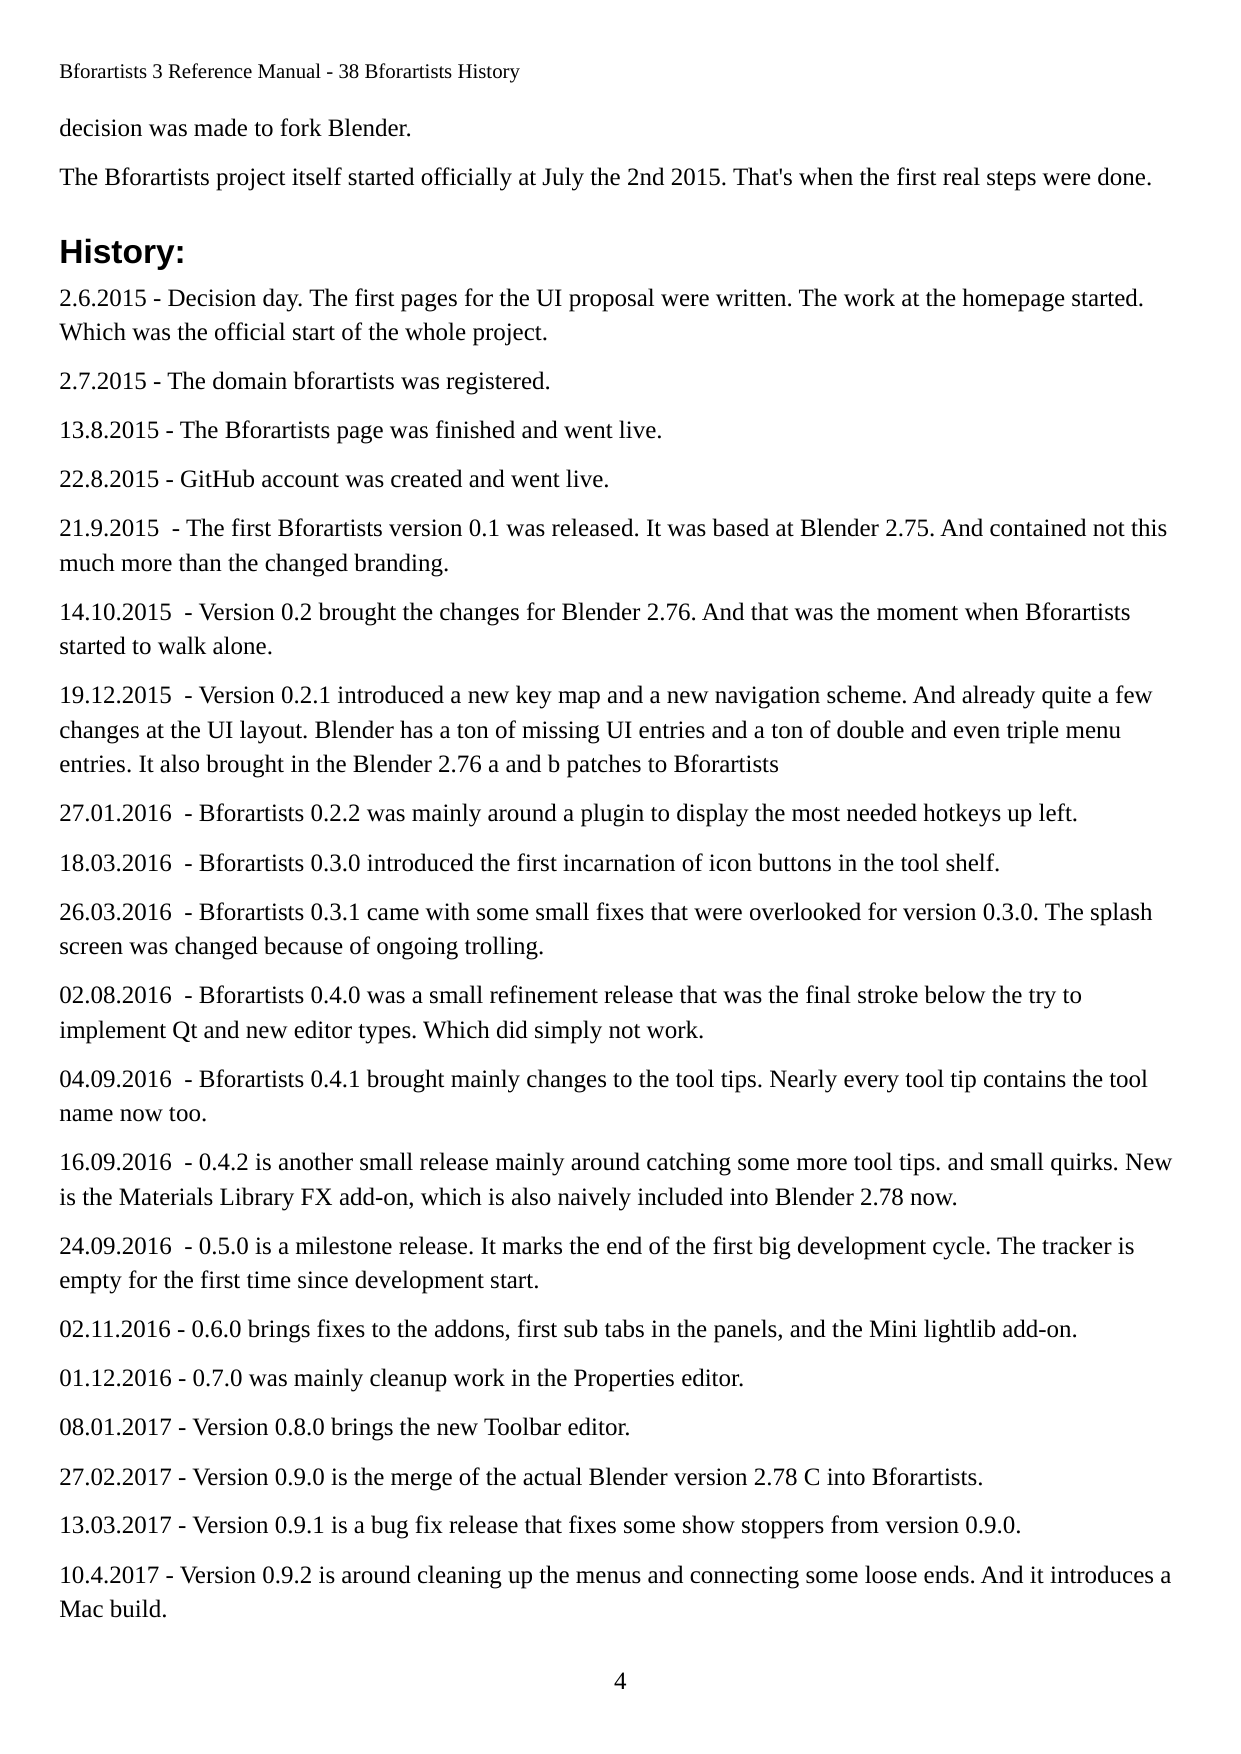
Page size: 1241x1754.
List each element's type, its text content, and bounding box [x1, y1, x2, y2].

text 13.8.2015 - The Bforartists page was finished and went live. [59, 415, 1181, 444]
text 10.4.2017 - Version 0.9.2 is around cleaning up the menus and connecting some loose ends. And it introduces a Mac build. [59, 1560, 1181, 1623]
subtitle History: [59, 232, 1181, 270]
text The Bforartists project itself started officially at July the 2nd 2015. That's when the first real steps were done. [59, 162, 1181, 190]
text 21.9.2015 - The first Bforartists version 0.1 was released. It was based at Blender 2.75. And contained not this much more than the changed branding. [59, 513, 1181, 577]
text 14.10.2015 - Version 0.2 brought the changes for Blender 2.76. And that was the moment when Bforartists started to walk alone. [59, 597, 1181, 660]
text 16.09.2016 - 0.4.2 is another small release mainly around catching some more tool tips. and small quirks. New is the Materials Library FX add-on, which is also naively included into Blender 2.78 now. [59, 1147, 1181, 1211]
text 02.11.2016 - 0.6.0 brings fixes to the addons, first sub tabs in the panels, and the Mini lightlib add-on. [59, 1314, 1181, 1343]
text 2.7.2015 - The domain bforartists was registered. [59, 366, 1181, 395]
text 22.8.2015 - GitHub account was created and went live. [59, 464, 1181, 493]
text 02.08.2016 - Bforartists 0.4.0 was a small refinement release that was the final stroke below the try to implement Qt and new editor types. Which did simply not work. [59, 980, 1181, 1043]
text 13.03.2017 - Version 0.9.1 is a bug fix release that fixes some show stoppers from version 0.9.0. [59, 1511, 1181, 1539]
text 01.12.2016 - 0.7.0 was mainly cleanup work in the Properties editor. [59, 1363, 1181, 1392]
text 27.01.2016 - Bforartists 0.2.2 was mainly around a plugin to display the most needed hotkeys up left. [59, 798, 1181, 827]
text 18.03.2016 - Bforartists 0.3.0 introduced the first incarnation of icon buttons in the tool shelf. [59, 848, 1181, 876]
text 04.09.2016 - Bforartists 0.4.1 brought mainly changes to the tool tips. Nearly every tool tip contains the tool name now too. [59, 1064, 1181, 1127]
text 27.02.2017 - Version 0.9.0 is the merge of the actual Blender version 2.78 C into Bforartists. [59, 1462, 1181, 1490]
text 2.6.2015 - Decision day. The first pages for the UI proposal were written. The work at the homepage started. Which was the official start of the whole project. [59, 283, 1181, 346]
text 26.03.2016 - Bforartists 0.3.1 came with some small fixes that were overlooked for version 0.3.0. The splash screen was changed because of ongoing trolling. [59, 897, 1181, 960]
text 24.09.2016 - 0.5.0 is a milestone release. It marks the end of the first big development cycle. The tracker is empty for the first time since development start. [59, 1231, 1181, 1294]
text 08.01.2017 - Version 0.8.0 brings the new Toolbar editor. [59, 1412, 1181, 1441]
text 19.12.2015 - Version 0.2.1 introduced a new key map and a new navigation scheme. And already quite a few changes at the UI layout. Blender has a ton of missing UI entries and a ton of double and even triple menu entries. It also brought in the Blender 2.76 a and b patches to Bforartists [59, 681, 1181, 778]
text decision was made to fork Blender. [59, 113, 1181, 141]
